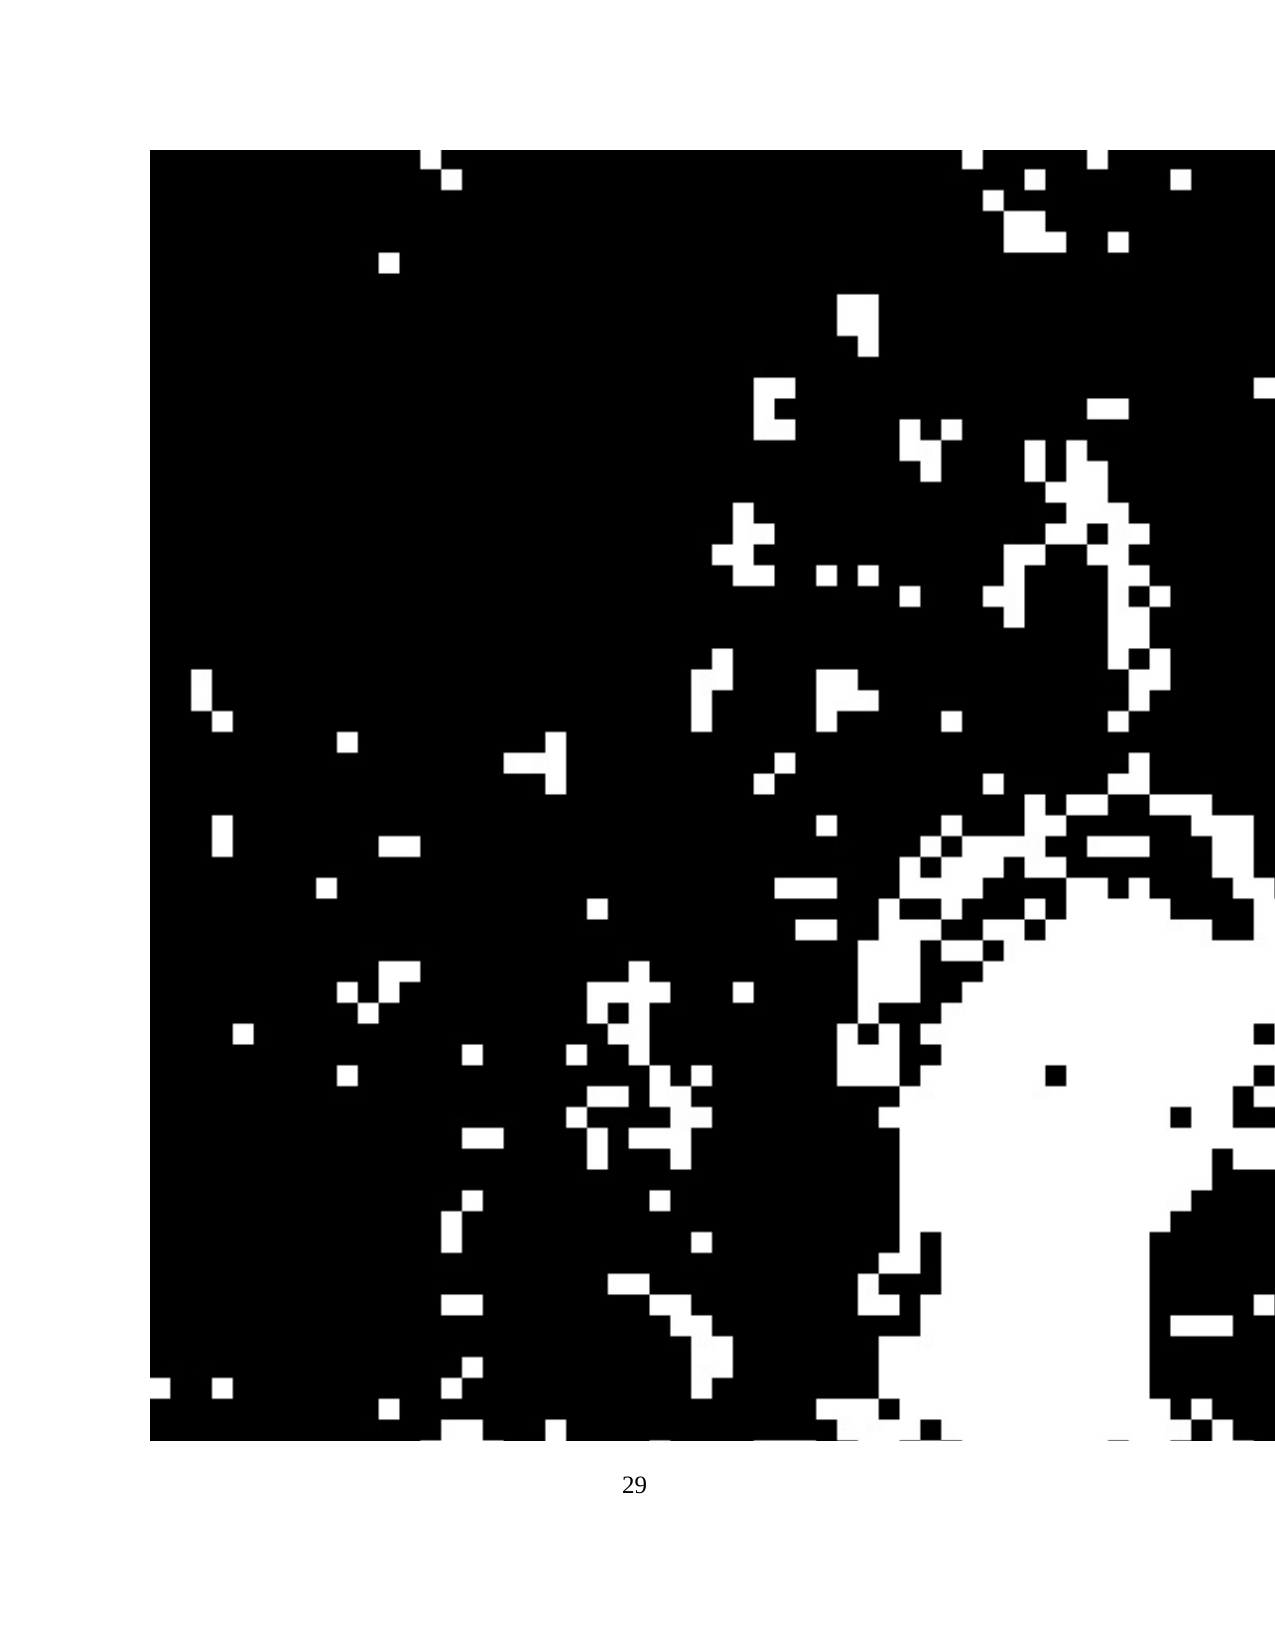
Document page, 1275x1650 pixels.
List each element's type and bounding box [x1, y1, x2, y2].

picture [150, 150, 1275, 1441]
